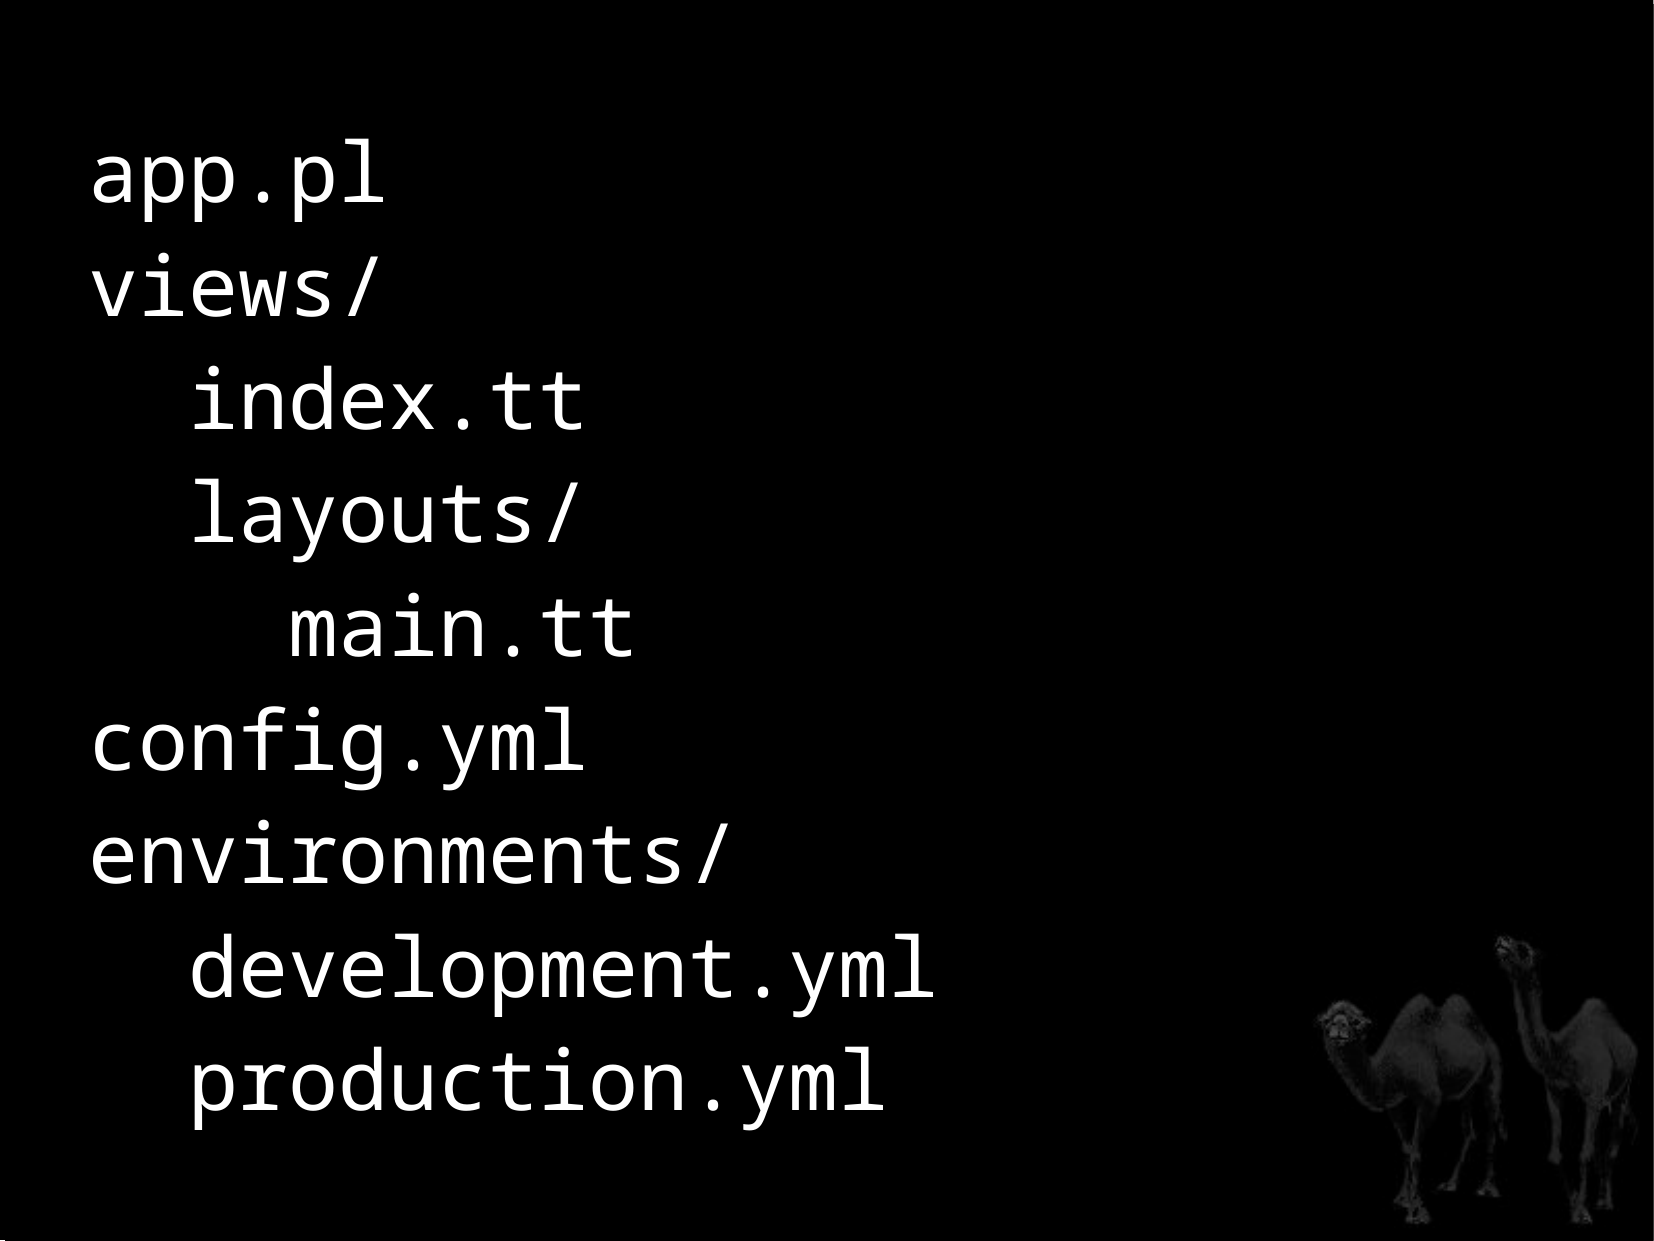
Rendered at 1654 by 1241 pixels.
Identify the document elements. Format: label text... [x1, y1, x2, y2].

subtitle app.pl views/ index.tt layouts/ main.tt config.yml environments/ development.yml production.yml [88, 189, 1577, 1059]
picture [5, 4, 1654, 1241]
